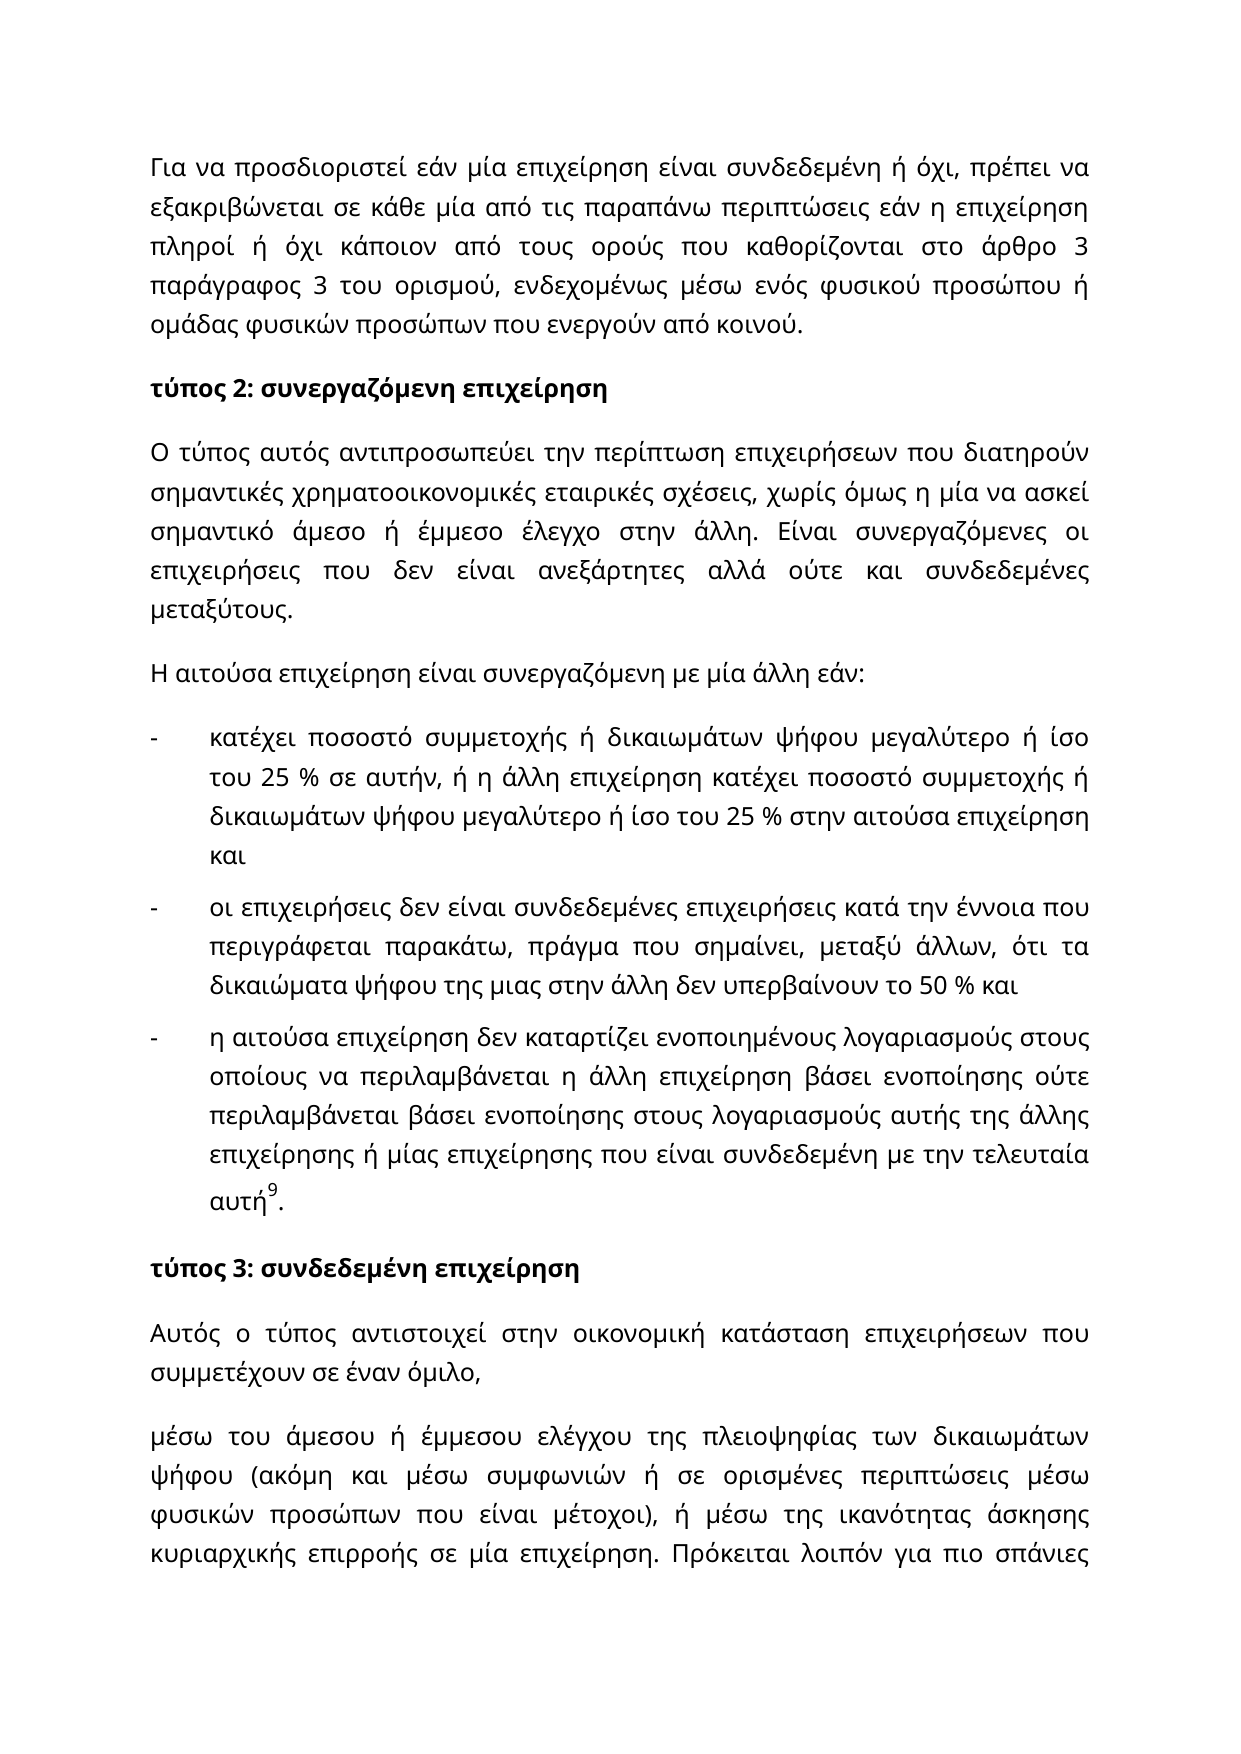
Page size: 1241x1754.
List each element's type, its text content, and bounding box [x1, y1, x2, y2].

text Η αιτούσα επιχείρηση είναι συνεργαζόμενη με μία άλλη εάν: [150, 656, 1090, 690]
text μέσω του άμεσου ή έμμεσου ελέγχου της πλειοψηφίας των δικαιωμάτων ψήφου (ακόμη και μέσω συμφωνιών ή σε ορισμένες περιπτώσεις μέσω φυσικών προσώπων που είναι μέτοχοι), ή μέσω της ικανότητας άσκησης κυριαρχικής επιρροής σε μία επιχείρηση. Πρόκειται λοιπόν για πιο σπάνιες [150, 1418, 1090, 1570]
text τύπος 2: συνεργαζόμενη επιχείρηση [150, 371, 1090, 405]
list - οι επιχειρήσεις δεν είναι συνδεδεμένες επιχειρήσεις κατά την έννοια που περιγράφεται παρακάτω, πράγμα που σημαίνει, μεταξύ άλλων, ότι τα δικαιώματα ψήφου της μιας στην άλλη δεν υπερβαίνουν το 50 % και [150, 889, 1090, 1002]
text Ο τύπος αυτός αντιπροσωπεύει την περίπτωση επιχειρήσεων που διατηρούν σημαντικές χρηματοοικονομικές εταιρικές σχέσεις, χωρίς όμως η μία να ασκεί σημαντικό άμεσο ή έμμεσο έλεγχο στην άλλη. Είναι συνεργαζόμενες οι επιχειρήσεις που δεν είναι ανεξάρτητες αλλά ούτε και συνδεδεμένες μεταξύτους. [150, 435, 1090, 626]
list - η αιτούσα επιχείρηση δεν καταρτίζει ενοποιημένους λογαριασμούς στους οποίους να περιλαμβάνεται η άλλη επιχείρηση βάσει ενοποίησης ούτε περιλαμβάνεται βάσει ενοποίησης στους λογαριασμούς αυτής της άλλης επιχείρησης ή μίας επιχείρησης που είναι συνδεδεμένη με την τελευταία αυτή9. [150, 1019, 1090, 1220]
text τύπος 3: συνδεδεμένη επιχείρηση [150, 1251, 1090, 1285]
text Για να προσδιοριστεί εάν μία επιχείρηση είναι συνδεδεμένη ή όχι, πρέπει να εξακριβώνεται σε κάθε μία από τις παραπάνω περιπτώσεις εάν η επιχείρηση πληροί ή όχι κάποιον από τους ορούς που καθορίζονται στο άρθρο 3 παράγραφος 3 του ορισμού, ενδεχομένως μέσω ενός φυσικού προσώπου ή ομάδας φυσικών προσώπων που ενεργούν από κοινού. [150, 150, 1090, 341]
text Αυτός ο τύπος αντιστοιχεί στην οικονομική κατάσταση επιχειρήσεων που συμμετέχουν σε έναν όμιλο, [150, 1315, 1090, 1388]
list - κατέχει ποσοστό συμμετοχής ή δικαιωμάτων ψήφου μεγαλύτερο ή ίσο του 25 % σε αυτήν, ή η άλλη επιχείρηση κατέχει ποσοστό συμμετοχής ή δικαιωμάτων ψήφου μεγαλύτερο ή ίσο του 25 % στην αιτούσα επιχείρηση και [150, 720, 1090, 872]
